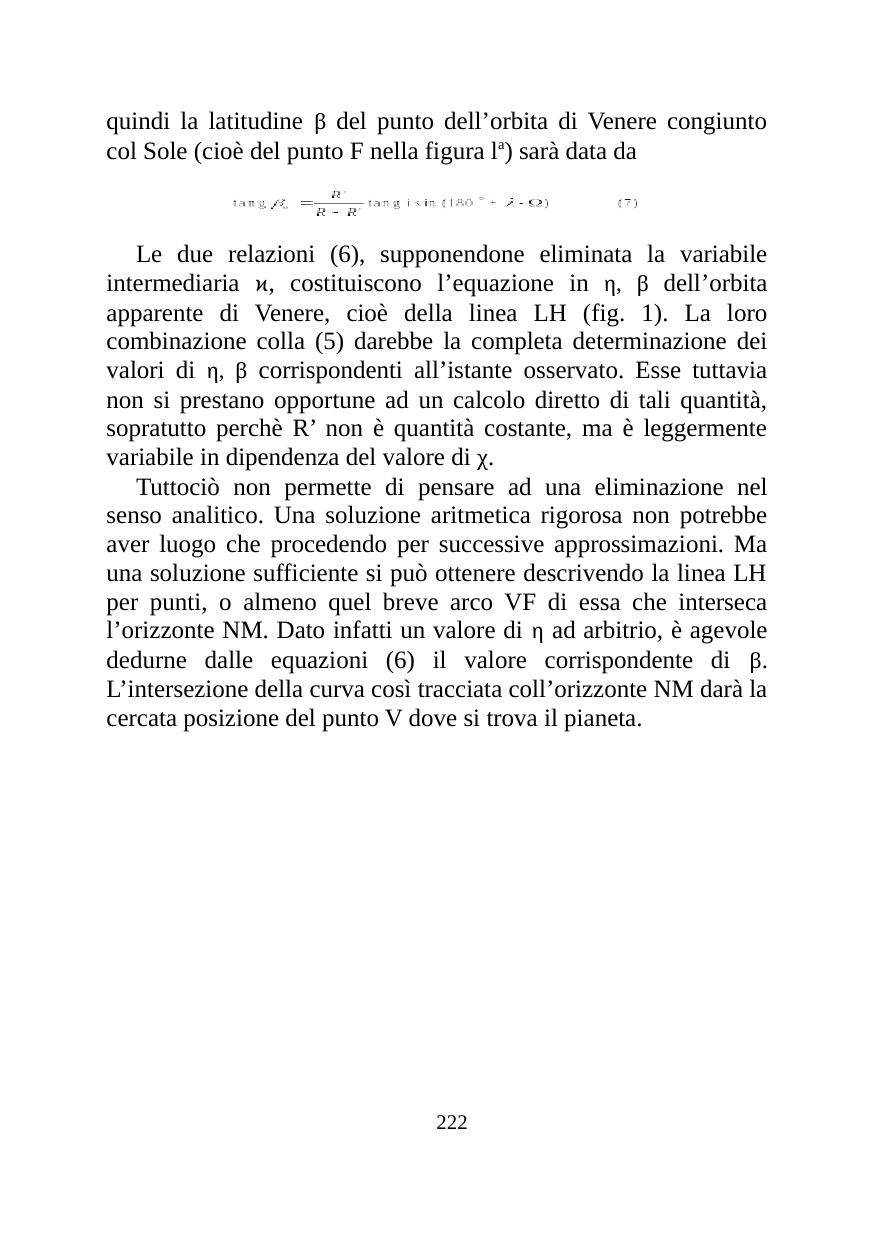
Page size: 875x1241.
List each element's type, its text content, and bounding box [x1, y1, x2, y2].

text Tuttociò non permette di pensare ad una eliminazione nel senso analitico. Una soluzione aritmetica rigorosa non potrebbe aver luogo che procedendo per successive approssimazioni. Ma una soluzione sufficiente si può ottenere descrivendo la linea LH per punti, o almeno quel breve arco VF di essa che interseca l’orizzonte NM. Dato infatti un valore di η ad arbitrio, è agevole dedurne dalle equazioni (6) il valore corrispondente di β. L’intersezione della curva così tracciata coll’orizzonte NM darà la cercata posizione del punto V dove si trova il pianeta. [106, 472, 768, 732]
text Le due relazioni (6), supponendone eliminata la variabile intermediaria ϰ, costituiscono l’equazione in η, β dell’orbita apparente di Venere, cioè della linea LH (fig. 1). La loro combinazione colla (5) darebbe la completa determinazione dei valori di η, β corrispondenti all’istante osservato. Esse tuttavia non si prestano opportune ad un calcolo diretto di tali quantità, sopratutto perchè R’ non è quantità costante, ma è leggermente variabile in dipendenza del valore di χ. [106, 239, 768, 472]
text quindi la latitudine β del punto dell’orbita di Venere congiunto col Sole (cioè del punto F nella figura la) sarà data da [106, 106, 768, 164]
